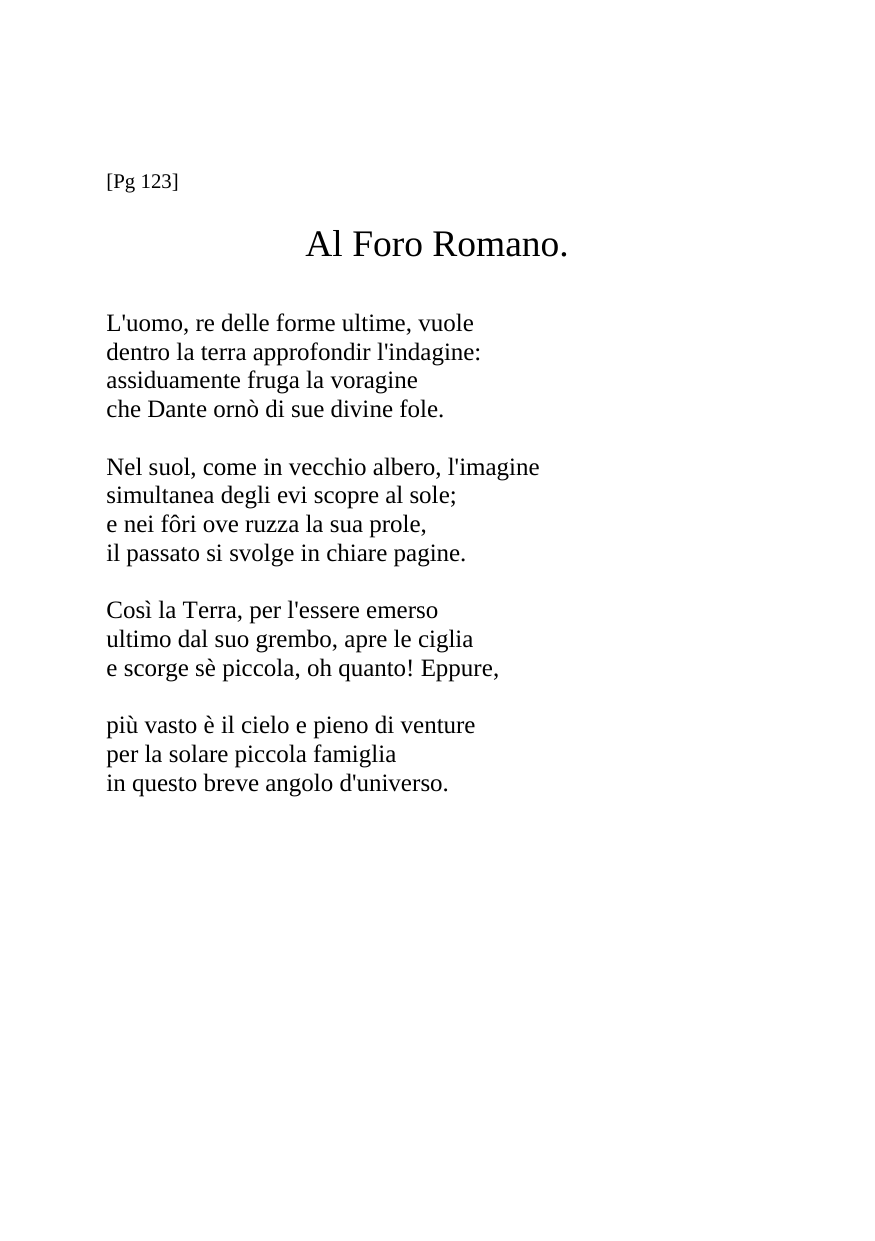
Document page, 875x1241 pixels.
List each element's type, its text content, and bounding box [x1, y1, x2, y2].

text per la solare piccola famiglia [106, 739, 768, 768]
text assiduamente fruga la voragine [106, 366, 768, 394]
text più vasto è il cielo e pieno di venture [106, 711, 768, 739]
text che Dante ornò di sue divine fole. [106, 394, 768, 423]
text [Pg 123] [106, 169, 768, 193]
subtitle Al Foro Romano. [106, 222, 768, 265]
text ultimo dal suo grembo, apre le ciglia [106, 624, 768, 653]
text dentro la terra approfondir l'indagine: [106, 337, 768, 366]
text e scorge sè piccola, oh quanto! Eppure, [106, 653, 768, 682]
text in questo breve angolo d'universo. [106, 768, 768, 797]
text il passato si svolge in chiare pagine. [106, 538, 768, 567]
text e nei fôri ove ruzza la sua prole, [106, 509, 768, 538]
text simultanea degli evi scopre al sole; [106, 481, 768, 509]
text L'uomo, re delle forme ultime, vuole [106, 308, 768, 337]
text Nel suol, come in vecchio albero, l'imagine [106, 452, 768, 481]
text Così la Terra, per l'essere emerso [106, 596, 768, 624]
